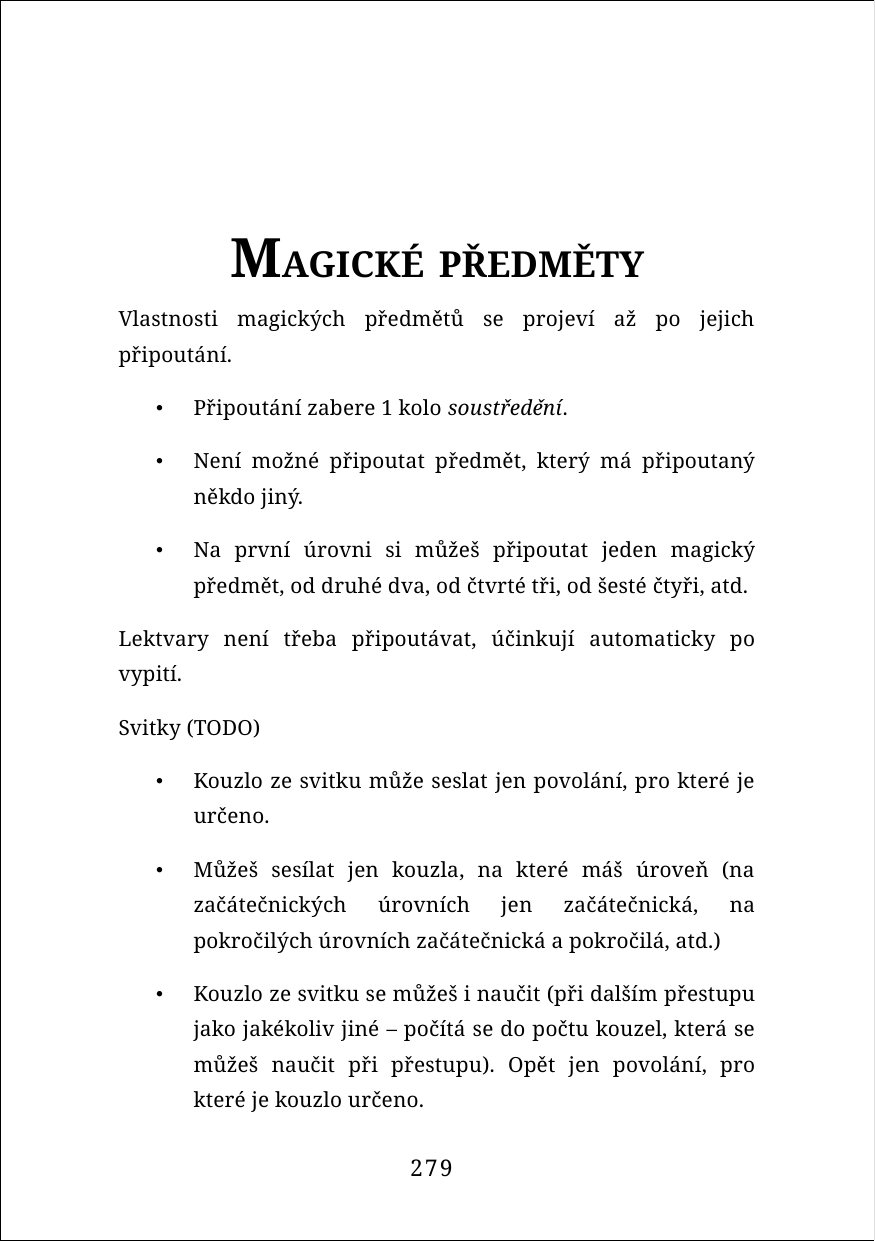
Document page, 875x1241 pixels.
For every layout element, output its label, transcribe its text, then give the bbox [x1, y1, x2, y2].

subtitle Magické předměty [118, 219, 756, 293]
text Lektvary není třeba připoutávat, účinkují automaticky po vypití. [118, 624, 756, 688]
list Kouzlo ze svitku se můžeš i naučit (při dalším přestupu jako jakékoliv jiné – počítá se do počtu kouzel, která se můžeš naučit při přestupu). Opět jen povolání, pro které je kouzlo určeno. [156, 979, 756, 1114]
text Vlastnosti magických předmětů se projeví až po jejich připoutání. [118, 304, 756, 368]
text Svitky (TODO) [118, 713, 756, 741]
list Můžeš sesílat jen kouzla, na které máš úroveň (na začátečnických úrovních jen začátečnická, na pokročilých úrovních začátečnická a pokročilá, atd.) [156, 855, 756, 954]
list Na první úrovni si můžeš připoutat jeden magický předmět, od druhé dva, od čtvrté tři, od šesté čtyři, atd. [156, 535, 756, 599]
list Není možné připoutat předmět, který má připoutaný někdo jiný. [156, 447, 756, 511]
list Připoutání zabere 1 kolo soustředění. [156, 393, 756, 422]
list Kouzlo ze svitku může seslat jen povolání, pro které je určeno. [156, 766, 756, 830]
